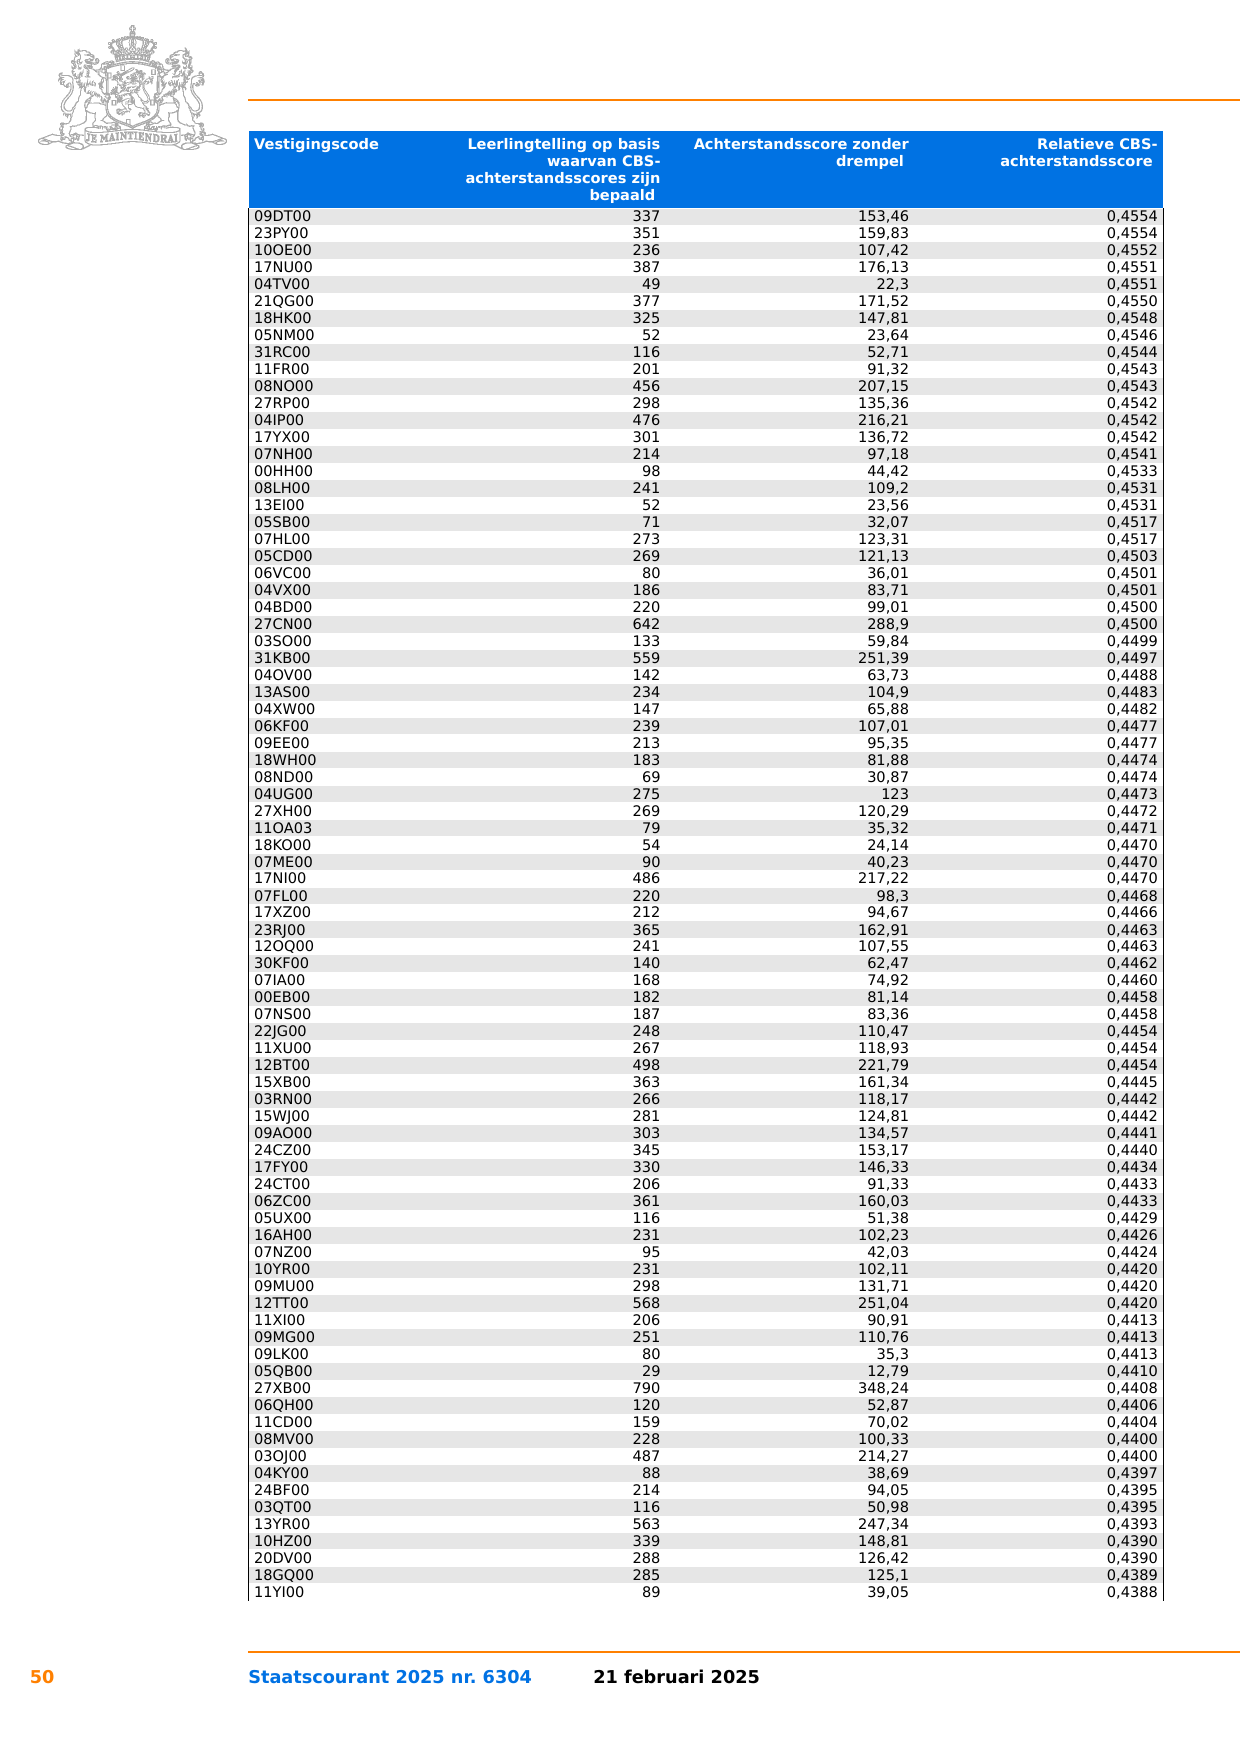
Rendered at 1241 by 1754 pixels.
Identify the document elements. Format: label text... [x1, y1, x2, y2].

table_cell 0,4426 [915, 1227, 1163, 1244]
table_cell 298 [418, 395, 666, 412]
table_cell 04VX00 [249, 582, 417, 599]
table_cell 20DV00 [249, 1550, 417, 1567]
table_cell 31RC00 [249, 344, 417, 361]
table_cell 100,33 [666, 1431, 915, 1448]
table_cell 0,4533 [915, 463, 1163, 480]
table_cell 39,05 [666, 1584, 915, 1601]
table_header Achterstandsscore zonder drempel [666, 131, 915, 208]
table_cell 207,15 [666, 378, 915, 395]
table_cell 16AH00 [249, 1227, 417, 1244]
table_cell 09MG00 [249, 1329, 417, 1346]
table_cell 377 [418, 293, 666, 310]
table_cell 00HH00 [249, 463, 417, 480]
table_cell 121,13 [666, 548, 915, 565]
table_cell 116 [418, 1499, 666, 1516]
table_cell 17FY00 [249, 1159, 417, 1176]
table_cell 102,23 [666, 1227, 915, 1244]
table_cell 0,4445 [915, 1074, 1163, 1091]
table_cell 0,4554 [915, 225, 1163, 242]
table_cell 176,13 [666, 259, 915, 276]
table_cell 0,4483 [915, 684, 1163, 701]
table_cell 159 [418, 1414, 666, 1431]
table_cell 269 [418, 803, 666, 819]
table_cell 0,4413 [915, 1329, 1163, 1346]
table_cell 0,4389 [915, 1567, 1163, 1583]
table_cell 30KF00 [249, 955, 417, 972]
table_cell 18GQ00 [249, 1567, 417, 1583]
table_cell 27XB00 [249, 1380, 417, 1397]
table_cell 38,69 [666, 1465, 915, 1482]
table_cell 288 [418, 1550, 666, 1567]
table_cell 21QG00 [249, 293, 417, 310]
table_cell 116 [418, 1210, 666, 1227]
table_cell 563 [418, 1516, 666, 1533]
table_cell 0,4454 [915, 1023, 1163, 1040]
table_cell 0,4503 [915, 548, 1163, 565]
table_cell 22,3 [666, 276, 915, 293]
table_cell 30,87 [666, 769, 915, 786]
table_cell 74,92 [666, 972, 915, 989]
table_cell 0,4466 [915, 904, 1163, 921]
table_cell 183 [418, 752, 666, 768]
table_cell 23,56 [666, 497, 915, 514]
table_cell 98,3 [666, 888, 915, 904]
table_cell 24CT00 [249, 1176, 417, 1193]
table_cell 17XZ00 [249, 904, 417, 921]
table_cell 07NZ00 [249, 1244, 417, 1261]
table_cell 17NU00 [249, 259, 417, 276]
table_cell 00EB00 [249, 989, 417, 1006]
table_cell 0,4460 [915, 972, 1163, 989]
table_cell 131,71 [666, 1278, 915, 1295]
table_cell 70,02 [666, 1414, 915, 1431]
table_cell 642 [418, 616, 666, 633]
table_cell 18WH00 [249, 752, 417, 768]
table_cell 0,4410 [915, 1363, 1163, 1380]
table_cell 88 [418, 1465, 666, 1482]
table_cell 0,4397 [915, 1465, 1163, 1482]
table_cell 0,4531 [915, 480, 1163, 497]
table_cell 239 [418, 718, 666, 734]
table_cell 365 [418, 921, 666, 938]
table_cell 220 [418, 888, 666, 904]
table_cell 12BT00 [249, 1057, 417, 1074]
table_cell 147,81 [666, 310, 915, 327]
table_cell 09EE00 [249, 735, 417, 752]
table_cell 13AS00 [249, 684, 417, 701]
table_cell 13EI00 [249, 497, 417, 514]
table_cell 285 [418, 1567, 666, 1583]
table_cell 05UX00 [249, 1210, 417, 1227]
table_cell 153,17 [666, 1142, 915, 1159]
table_cell 12TT00 [249, 1295, 417, 1312]
table_cell 40,23 [666, 854, 915, 870]
table_cell 0,4551 [915, 276, 1163, 293]
table_cell 0,4474 [915, 752, 1163, 768]
table_cell 182 [418, 989, 666, 1006]
table_cell 275 [418, 786, 666, 802]
table_cell 214,27 [666, 1448, 915, 1465]
table_cell 298 [418, 1278, 666, 1295]
table_cell 17YX00 [249, 429, 417, 446]
table_cell 0,4497 [915, 650, 1163, 667]
table_cell 476 [418, 412, 666, 429]
table_cell 0,4420 [915, 1295, 1163, 1312]
table_cell 0,4551 [915, 259, 1163, 276]
table_cell 109,2 [666, 480, 915, 497]
table_cell 0,4458 [915, 1006, 1163, 1023]
table_cell 17NI00 [249, 870, 417, 887]
table_cell 337 [418, 209, 666, 225]
table_cell 05CD00 [249, 548, 417, 565]
table_cell 456 [418, 378, 666, 395]
table_cell 09LK00 [249, 1346, 417, 1363]
table_cell 142 [418, 667, 666, 684]
table_cell 04XW00 [249, 701, 417, 718]
table_cell 0,4500 [915, 616, 1163, 633]
table_cell 0,4440 [915, 1142, 1163, 1159]
table_cell 0,4413 [915, 1346, 1163, 1363]
table_cell 0,4388 [915, 1584, 1163, 1601]
table_cell 186 [418, 582, 666, 599]
table_cell 486 [418, 870, 666, 887]
table_cell 0,4477 [915, 718, 1163, 734]
table_cell 0,4548 [915, 310, 1163, 327]
table_cell 08ND00 [249, 769, 417, 786]
table_cell 348,24 [666, 1380, 915, 1397]
table_cell 0,4442 [915, 1108, 1163, 1125]
table_cell 15XB00 [249, 1074, 417, 1091]
table_cell 214 [418, 1482, 666, 1499]
table_cell 06KF00 [249, 718, 417, 734]
table_cell 29 [418, 1363, 666, 1380]
table_cell 52,71 [666, 344, 915, 361]
table_cell 568 [418, 1295, 666, 1312]
table_cell 0,4454 [915, 1040, 1163, 1057]
table_cell 0,4542 [915, 429, 1163, 446]
table_cell 217,22 [666, 870, 915, 887]
table_cell 110,47 [666, 1023, 915, 1040]
table_cell 06ZC00 [249, 1193, 417, 1210]
table_cell 266 [418, 1091, 666, 1108]
table_cell 71 [418, 514, 666, 531]
table_cell 0,4429 [915, 1210, 1163, 1227]
table_cell 0,4517 [915, 531, 1163, 548]
table_cell 104,9 [666, 684, 915, 701]
table_cell 0,4434 [915, 1159, 1163, 1176]
table_cell 0,4501 [915, 582, 1163, 599]
table_cell 120 [418, 1397, 666, 1414]
table_cell 0,4433 [915, 1193, 1163, 1210]
table_cell 0,4488 [915, 667, 1163, 684]
table_cell 07NS00 [249, 1006, 417, 1023]
table_cell 0,4390 [915, 1533, 1163, 1549]
table_cell 13YR00 [249, 1516, 417, 1533]
table_cell 03RN00 [249, 1091, 417, 1108]
table_cell 63,73 [666, 667, 915, 684]
table_cell 11CD00 [249, 1414, 417, 1431]
table_cell 50,98 [666, 1499, 915, 1516]
table_cell 135,36 [666, 395, 915, 412]
table_cell 0,4472 [915, 803, 1163, 819]
table_cell 221,79 [666, 1057, 915, 1074]
table_cell 0,4541 [915, 446, 1163, 463]
table_cell 0,4463 [915, 938, 1163, 955]
table_cell 288,9 [666, 616, 915, 633]
table_cell 42,03 [666, 1244, 915, 1261]
table_cell 330 [418, 1159, 666, 1176]
table_cell 487 [418, 1448, 666, 1465]
table_cell 94,05 [666, 1482, 915, 1499]
table_cell 0,4454 [915, 1057, 1163, 1074]
table_cell 159,83 [666, 225, 915, 242]
table_cell 153,46 [666, 209, 915, 225]
table_cell 27XH00 [249, 803, 417, 819]
table_cell 03QT00 [249, 1499, 417, 1516]
table_cell 10HZ00 [249, 1533, 417, 1549]
table_cell 23,64 [666, 327, 915, 344]
table_cell 147 [418, 701, 666, 718]
table_cell 269 [418, 548, 666, 565]
table_cell 24CZ00 [249, 1142, 417, 1159]
table_cell 160,03 [666, 1193, 915, 1210]
table_cell 52 [418, 327, 666, 344]
table_cell 234 [418, 684, 666, 701]
table_cell 0,4531 [915, 497, 1163, 514]
table_cell 04UG00 [249, 786, 417, 802]
table_cell 52 [418, 497, 666, 514]
table_cell 123,31 [666, 531, 915, 548]
table_cell 213 [418, 735, 666, 752]
table_cell 09AO00 [249, 1125, 417, 1142]
table_cell 99,01 [666, 599, 915, 616]
table_cell 363 [418, 1074, 666, 1091]
table_cell 0,4424 [915, 1244, 1163, 1261]
table_cell 0,4471 [915, 820, 1163, 836]
table_cell 52,87 [666, 1397, 915, 1414]
table_cell 81,88 [666, 752, 915, 768]
table_cell 08NO00 [249, 378, 417, 395]
table_cell 05SB00 [249, 514, 417, 531]
table_cell 69 [418, 769, 666, 786]
table_cell 790 [418, 1380, 666, 1397]
table_cell 161,34 [666, 1074, 915, 1091]
table_cell 228 [418, 1431, 666, 1448]
table_cell 0,4500 [915, 599, 1163, 616]
table_cell 04IP00 [249, 412, 417, 429]
table_cell 351 [418, 225, 666, 242]
picture [38, 25, 227, 150]
table_cell 80 [418, 1346, 666, 1363]
table_cell 241 [418, 480, 666, 497]
table_cell 0,4544 [915, 344, 1163, 361]
table_cell 07IA00 [249, 972, 417, 989]
table_cell 118,17 [666, 1091, 915, 1108]
table_cell 24,14 [666, 836, 915, 853]
table_cell 0,4433 [915, 1176, 1163, 1193]
table_cell 95,35 [666, 735, 915, 752]
table_cell 0,4470 [915, 836, 1163, 853]
table_cell 0,4552 [915, 242, 1163, 259]
table_cell 0,4543 [915, 378, 1163, 395]
table_cell 07FL00 [249, 888, 417, 904]
table_cell 125,1 [666, 1567, 915, 1583]
table_cell 0,4543 [915, 361, 1163, 378]
table_cell 80 [418, 565, 666, 582]
table_cell 04OV00 [249, 667, 417, 684]
table_cell 10YR00 [249, 1261, 417, 1278]
table_cell 168 [418, 972, 666, 989]
table_cell 107,55 [666, 938, 915, 955]
table_cell 95 [418, 1244, 666, 1261]
table_cell 90 [418, 854, 666, 870]
table_cell 0,4420 [915, 1261, 1163, 1278]
table_header Vestigingscode [249, 131, 417, 208]
table_cell 120,29 [666, 803, 915, 819]
table_cell 110,76 [666, 1329, 915, 1346]
table_cell 04KY00 [249, 1465, 417, 1482]
table_cell 11XU00 [249, 1040, 417, 1057]
table_cell 0,4400 [915, 1431, 1163, 1448]
table_cell 231 [418, 1261, 666, 1278]
table_cell 08LH00 [249, 480, 417, 497]
table_cell 62,47 [666, 955, 915, 972]
table_cell 241 [418, 938, 666, 955]
table_cell 273 [418, 531, 666, 548]
table_cell 07ME00 [249, 854, 417, 870]
table_cell 11OA03 [249, 820, 417, 836]
table_cell 171,52 [666, 293, 915, 310]
table_cell 133 [418, 633, 666, 650]
table_cell 54 [418, 836, 666, 853]
table_cell 0,4542 [915, 395, 1163, 412]
table_header Leerlingtelling op basis waarvan CBS-achterstandsscores zijn bepaald [418, 131, 666, 208]
table_cell 91,32 [666, 361, 915, 378]
table_cell 09DT00 [249, 209, 417, 225]
table_cell 247,34 [666, 1516, 915, 1533]
table_cell 65,88 [666, 701, 915, 718]
table_cell 18HK00 [249, 310, 417, 327]
table_cell 79 [418, 820, 666, 836]
table_cell 345 [418, 1142, 666, 1159]
table_cell 04TV00 [249, 276, 417, 293]
table_cell 107,01 [666, 718, 915, 734]
table_cell 83,36 [666, 1006, 915, 1023]
table_cell 0,4473 [915, 786, 1163, 802]
table_cell 32,07 [666, 514, 915, 531]
table_cell 102,11 [666, 1261, 915, 1278]
table_cell 0,4458 [915, 989, 1163, 1006]
table_cell 11FR00 [249, 361, 417, 378]
table_cell 23RJ00 [249, 921, 417, 938]
table_cell 0,4441 [915, 1125, 1163, 1142]
table_cell 126,42 [666, 1550, 915, 1567]
table_cell 27CN00 [249, 616, 417, 633]
table_cell 90,91 [666, 1312, 915, 1329]
table_cell 12OQ00 [249, 938, 417, 955]
table_header Relatieve CBS-achterstandsscore [915, 131, 1163, 208]
table_cell 44,42 [666, 463, 915, 480]
table_cell 0,4468 [915, 888, 1163, 904]
table_cell 212 [418, 904, 666, 921]
table_cell 325 [418, 310, 666, 327]
table_cell 22JG00 [249, 1023, 417, 1040]
table_cell 0,4420 [915, 1278, 1163, 1295]
table_cell 0,4395 [915, 1482, 1163, 1499]
table_cell 201 [418, 361, 666, 378]
table_cell 06VC00 [249, 565, 417, 582]
table_cell 0,4404 [915, 1414, 1163, 1431]
table_cell 05QB00 [249, 1363, 417, 1380]
table_cell 136,72 [666, 429, 915, 446]
table_cell 0,4470 [915, 854, 1163, 870]
table_cell 98 [418, 463, 666, 480]
table_cell 206 [418, 1312, 666, 1329]
table_cell 11YI00 [249, 1584, 417, 1601]
table_cell 23PY00 [249, 225, 417, 242]
table_cell 0,4550 [915, 293, 1163, 310]
table_cell 498 [418, 1057, 666, 1074]
table_cell 220 [418, 599, 666, 616]
table_cell 0,4442 [915, 1091, 1163, 1108]
table_cell 303 [418, 1125, 666, 1142]
table_cell 146,33 [666, 1159, 915, 1176]
table_cell 0,4546 [915, 327, 1163, 344]
table_cell 281 [418, 1108, 666, 1125]
table_cell 07HL00 [249, 531, 417, 548]
table_cell 339 [418, 1533, 666, 1549]
table_cell 36,01 [666, 565, 915, 582]
table_cell 187 [418, 1006, 666, 1023]
table_cell 11XI00 [249, 1312, 417, 1329]
table_cell 27RP00 [249, 395, 417, 412]
table_cell 12,79 [666, 1363, 915, 1380]
table_cell 301 [418, 429, 666, 446]
table_cell 162,91 [666, 921, 915, 938]
table_cell 0,4517 [915, 514, 1163, 531]
table_cell 236 [418, 242, 666, 259]
table_cell 116 [418, 344, 666, 361]
table_cell 206 [418, 1176, 666, 1193]
table_cell 31KB00 [249, 650, 417, 667]
table_cell 03OJ00 [249, 1448, 417, 1465]
table_cell 134,57 [666, 1125, 915, 1142]
table_cell 35,3 [666, 1346, 915, 1363]
table_cell 251 [418, 1329, 666, 1346]
table_cell 107,42 [666, 242, 915, 259]
table_cell 24BF00 [249, 1482, 417, 1499]
table_cell 214 [418, 446, 666, 463]
table_cell 0,4408 [915, 1380, 1163, 1397]
table_cell 0,4477 [915, 735, 1163, 752]
table_cell 97,18 [666, 446, 915, 463]
table_cell 248 [418, 1023, 666, 1040]
table_cell 361 [418, 1193, 666, 1210]
table_cell 94,67 [666, 904, 915, 921]
table_cell 124,81 [666, 1108, 915, 1125]
table_cell 08MV00 [249, 1431, 417, 1448]
table_cell 49 [418, 276, 666, 293]
table_cell 0,4462 [915, 955, 1163, 972]
table_cell 123 [666, 786, 915, 802]
table_cell 35,32 [666, 820, 915, 836]
table_cell 0,4406 [915, 1397, 1163, 1414]
table_cell 0,4470 [915, 870, 1163, 887]
table_cell 0,4395 [915, 1499, 1163, 1516]
table_cell 06QH00 [249, 1397, 417, 1414]
table_cell 0,4542 [915, 412, 1163, 429]
table_cell 10OE00 [249, 242, 417, 259]
table_cell 387 [418, 259, 666, 276]
table_cell 51,38 [666, 1210, 915, 1227]
table_cell 91,33 [666, 1176, 915, 1193]
table_cell 0,4499 [915, 633, 1163, 650]
table_cell 04BD00 [249, 599, 417, 616]
table_cell 0,4474 [915, 769, 1163, 786]
table_cell 0,4501 [915, 565, 1163, 582]
table_cell 15WJ00 [249, 1108, 417, 1125]
table_cell 0,4393 [915, 1516, 1163, 1533]
table_cell 05NM00 [249, 327, 417, 344]
table_cell 09MU00 [249, 1278, 417, 1295]
table_cell 216,21 [666, 412, 915, 429]
table_cell 81,14 [666, 989, 915, 1006]
table_cell 0,4413 [915, 1312, 1163, 1329]
table_cell 0,4482 [915, 701, 1163, 718]
table_cell 251,39 [666, 650, 915, 667]
table_cell 118,93 [666, 1040, 915, 1057]
table_cell 03SO00 [249, 633, 417, 650]
table_cell 59,84 [666, 633, 915, 650]
table_cell 0,4390 [915, 1550, 1163, 1567]
table_cell 251,04 [666, 1295, 915, 1312]
table_cell 559 [418, 650, 666, 667]
table_cell 148,81 [666, 1533, 915, 1549]
table_cell 267 [418, 1040, 666, 1057]
table_cell 140 [418, 955, 666, 972]
table_cell 83,71 [666, 582, 915, 599]
table_cell 89 [418, 1584, 666, 1601]
table_cell 0,4554 [915, 209, 1163, 225]
table_cell 231 [418, 1227, 666, 1244]
table_cell 0,4463 [915, 921, 1163, 938]
table_cell 0,4400 [915, 1448, 1163, 1465]
table_cell 07NH00 [249, 446, 417, 463]
table_cell 18KO00 [249, 836, 417, 853]
